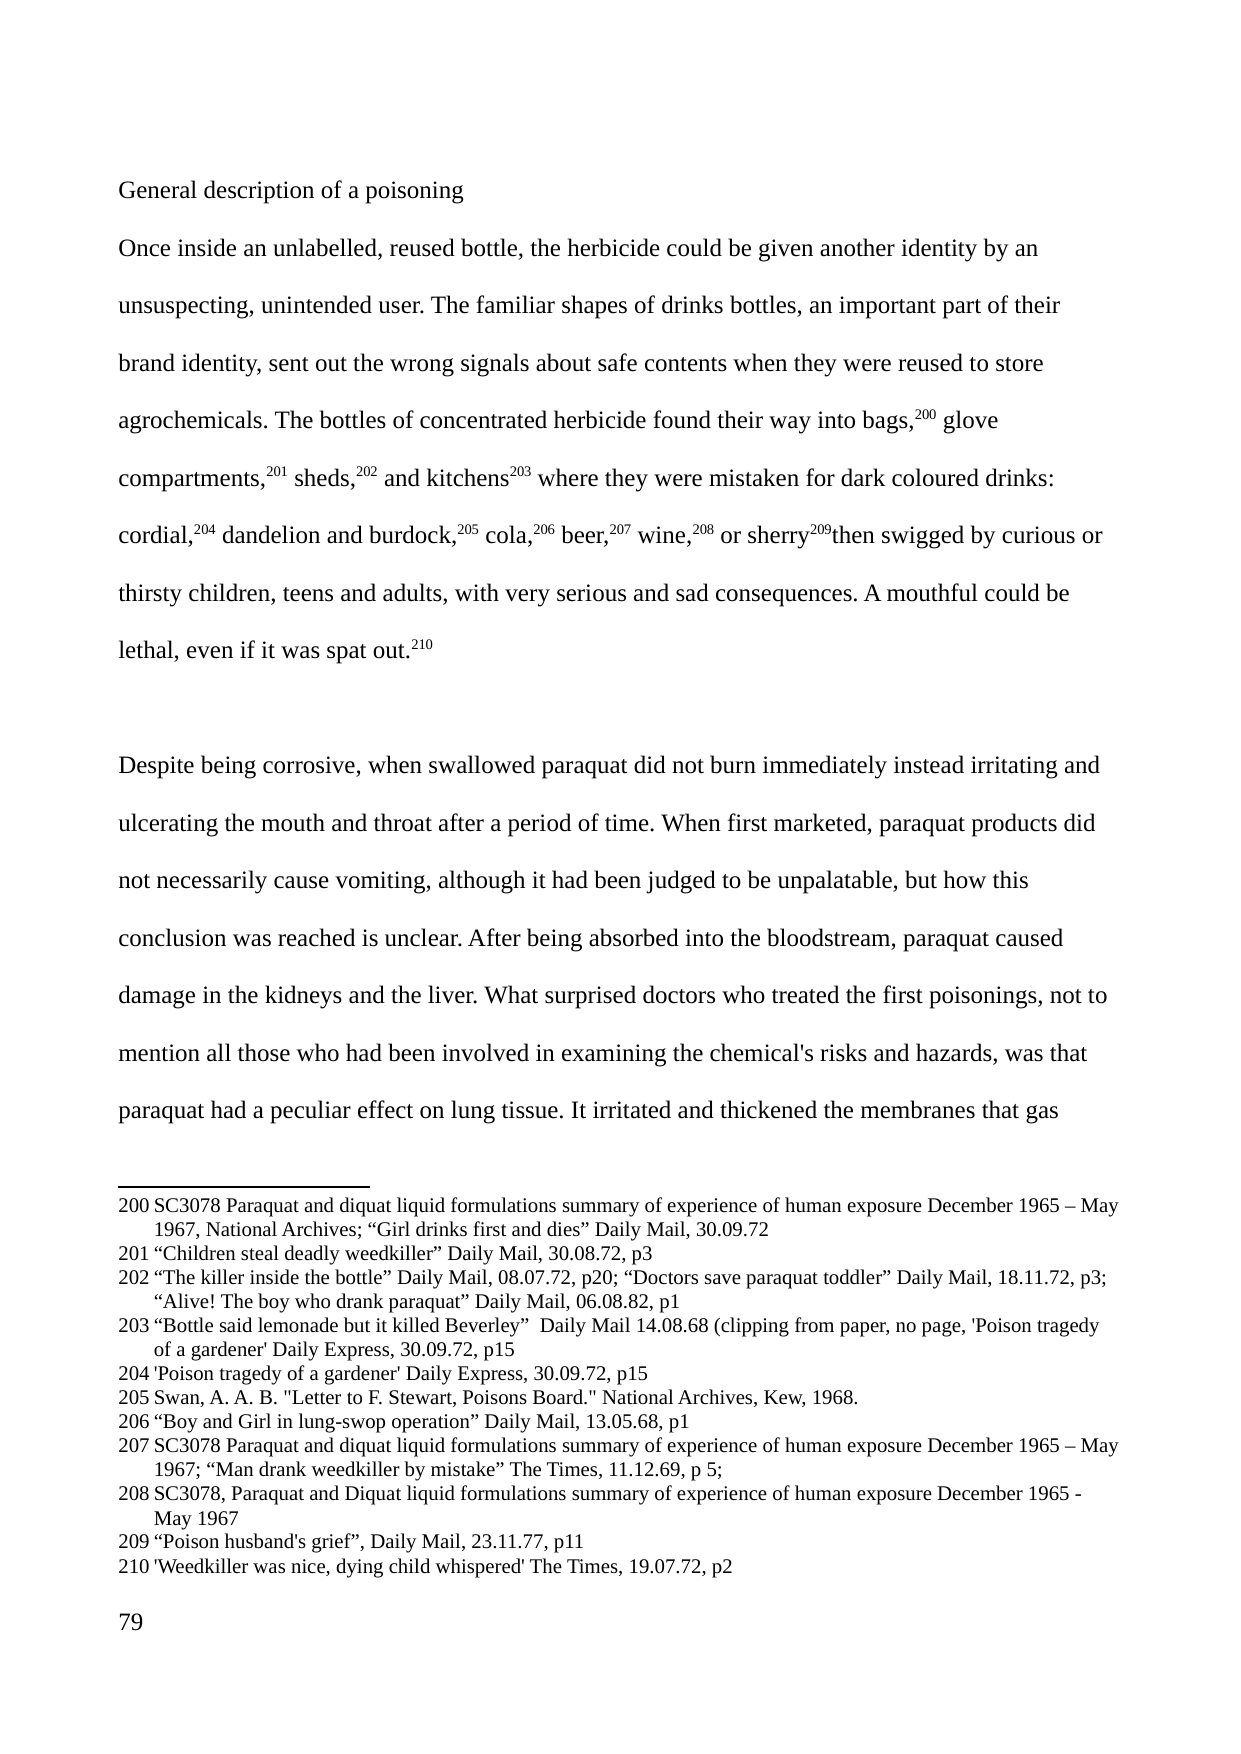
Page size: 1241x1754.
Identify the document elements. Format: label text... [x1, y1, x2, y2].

text “Poison husband's grief”, Daily Mail, 23.11.77, p11 [118, 1529, 1122, 1553]
text 'Poison tragedy of a gardener' Daily Express, 30.09.72, p15 [118, 1361, 1122, 1385]
text General description of a poisoning [118, 176, 1122, 204]
text “Children steal deadly weedkiller” Daily Mail, 30.08.72, p3 [118, 1241, 1122, 1265]
text “Bottle said lemonade but it killed Beverley” Daily Mail 14.08.68 (clipping from paper, no page, 'Poison tragedy of a gardener' Daily Express, 30.09.72, p15 [118, 1313, 1122, 1361]
text 'Weedkiller was nice, dying child whispered' The Times, 19.07.72, p2 [118, 1553, 1122, 1578]
text “Boy and Girl in lung-swop operation” Daily Mail, 13.05.68, p1 [118, 1409, 1122, 1433]
text “The killer inside the bottle” Daily Mail, 08.07.72, p20; “Doctors save paraquat toddler” Daily Mail, 18.11.72, p3; “Alive! The boy who drank paraquat” Daily Mail, 06.08.82, p1 [118, 1265, 1122, 1313]
text SC3078 Paraquat and diquat liquid formulations summary of experience of human exposure December 1965 – May 1967, National Archives; “Girl drinks first and dies” Daily Mail, 30.09.72 [118, 1193, 1122, 1241]
text Once inside an unlabelled, reused bottle, the herbicide could be given another identity by an unsuspecting, unintended user. The familiar shapes of drinks bottles, an important part of their brand identity, sent out the wrong signals about safe contents when they were reused to store agrochemicals. The bottles of concentrated herbicide found their way into bags, glove compartments, sheds, and kitchens where they were mistaken for dark coloured drinks: cordial, dandelion and burdock, cola, beer, wine, or sherrythen swigged by curious or thirsty children, teens and adults, with very serious and sad consequences. A mouthful could be lethal, even if it was spat out. [118, 233, 1122, 664]
text SC3078 Paraquat and diquat liquid formulations summary of experience of human exposure December 1965 – May 1967; “Man drank weedkiller by mistake” The Times, 11.12.69, p 5; [118, 1433, 1122, 1481]
text Despite being corrosive, when swallowed paraquat did not burn immediately instead irritating and ulcerating the mouth and throat after a period of time. When first marketed, paraquat products did not necessarily cause vomiting, although it had been judged to be unpalatable, but how this conclusion was reached is unclear. After being absorbed into the bloodstream, paraquat caused damage in the kidneys and the liver. What surprised doctors who treated the first poisonings, not to mention all those who had been involved in examining the chemical's risks and hazards, was that paraquat had a peculiar effect on lung tissue. It irritated and thickened the membranes that gas [118, 751, 1122, 1124]
text SC3078, Paraquat and Diquat liquid formulations summary of experience of human exposure December 1965 - May 1967 [118, 1481, 1122, 1529]
text Swan, A. A. B. "Letter to F. Stewart, Poisons Board." National Archives, Kew, 1968. [118, 1385, 1122, 1409]
